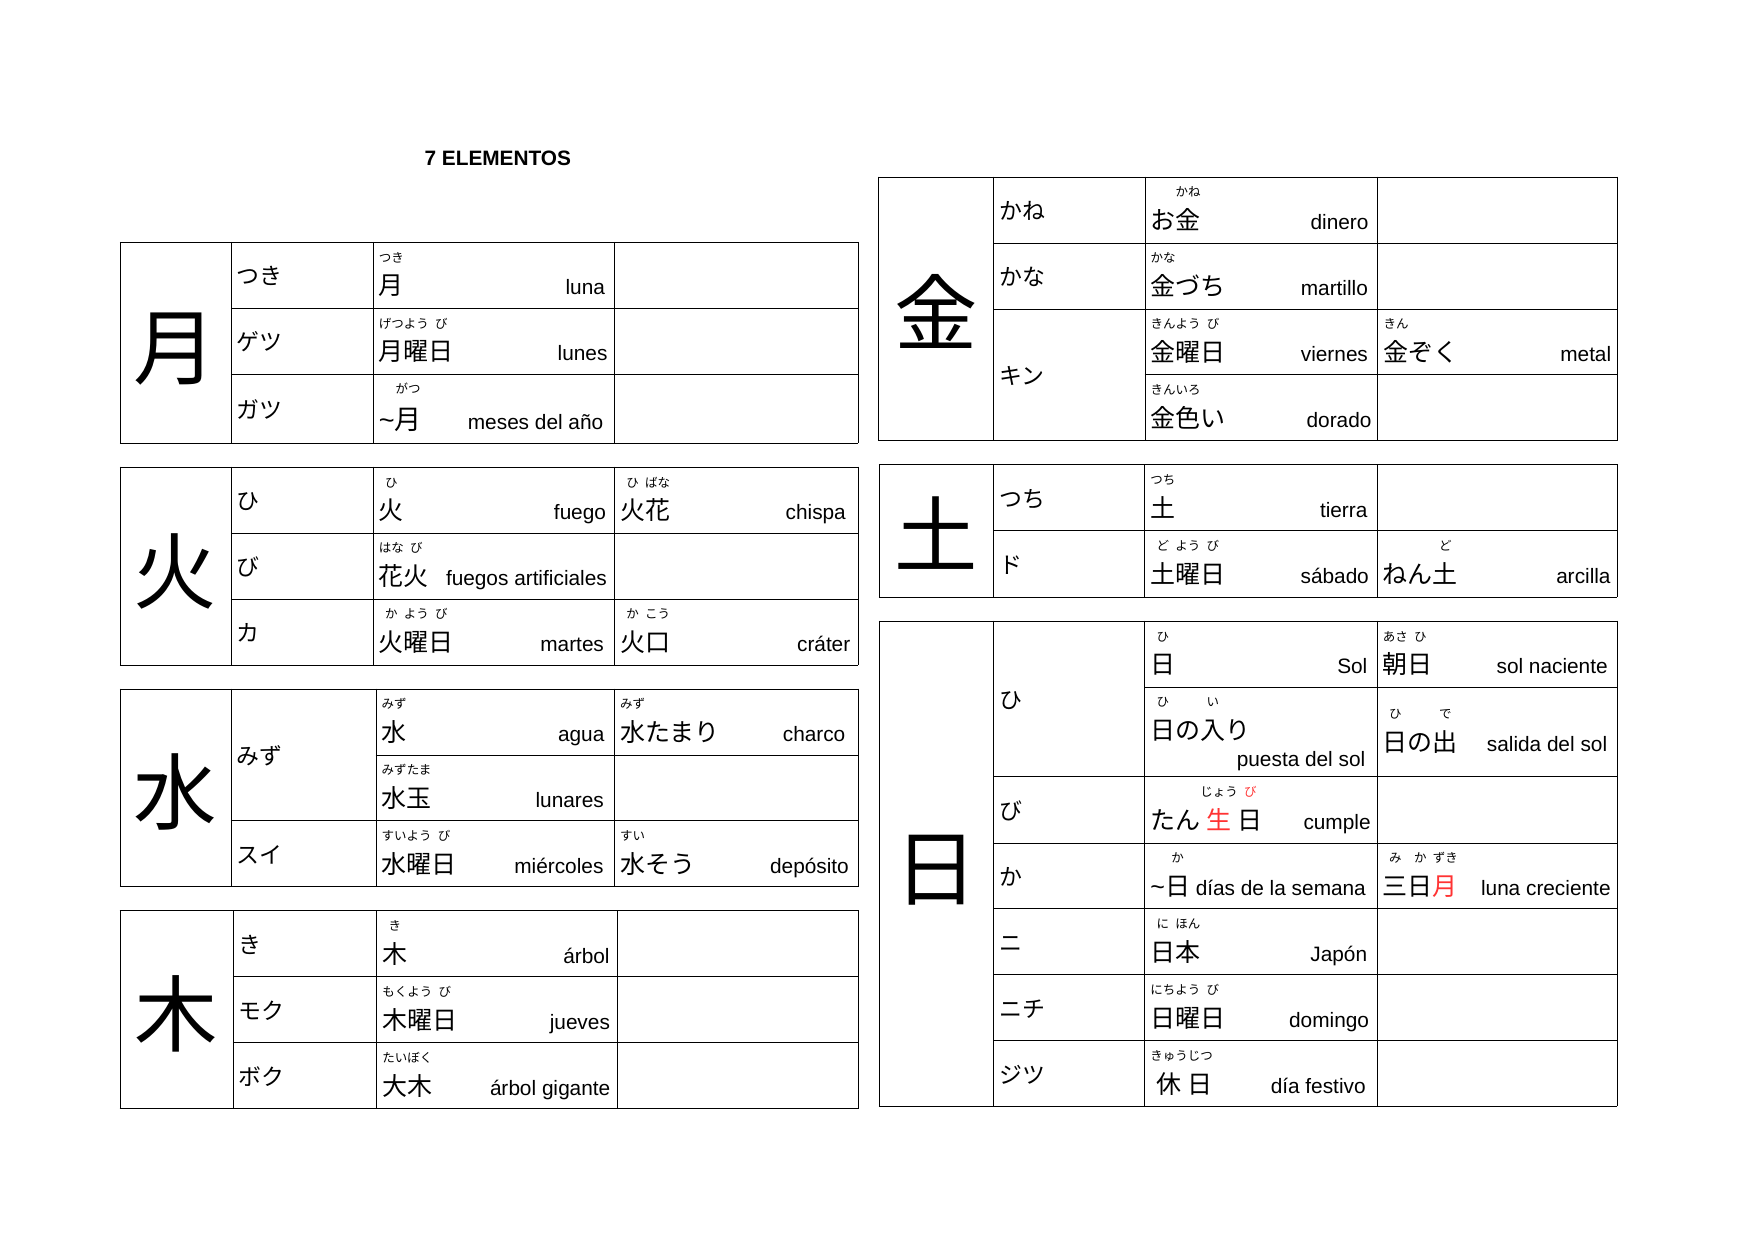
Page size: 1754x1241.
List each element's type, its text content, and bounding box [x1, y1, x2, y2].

table_header 月 [121, 243, 231, 443]
table_cell 木もく曜よう日び jueves [377, 977, 617, 1042]
table_header つき [232, 243, 373, 308]
table_cell か [994, 844, 1144, 908]
table_header 日ひ Sol [1145, 622, 1377, 687]
table_header つち [994, 465, 1144, 530]
table_cell ゲツ [232, 309, 373, 374]
table_header 火ひ fuego [374, 468, 614, 533]
table_cell 水すい曜よう日び miércoles [377, 821, 614, 886]
table_header 火ひ花ばな chispa [615, 468, 858, 533]
table_cell [1378, 1041, 1617, 1106]
table_header ひ [994, 622, 1144, 776]
table_header [615, 243, 858, 308]
table_cell 日にち曜よう日び domingo [1145, 975, 1377, 1040]
table_cell カ [232, 600, 373, 664]
table_cell 大たい木ぼく árbol gigante [377, 1043, 617, 1108]
table_cell [1378, 975, 1617, 1040]
table_cell 火か曜よう日び martes [374, 600, 614, 664]
table_cell たん生じょう日び cumple [1145, 777, 1377, 842]
table_header 木き árbol [377, 911, 617, 976]
table_header 月つき luna [374, 243, 614, 308]
table_cell [618, 977, 858, 1042]
table_header 水 [121, 690, 231, 886]
table_cell 花はな火び fuegos artificiales [374, 534, 614, 598]
table_cell ボク [234, 1043, 376, 1108]
table_cell ド [994, 531, 1144, 597]
table_cell [615, 309, 858, 374]
table_cell ニ [994, 909, 1144, 974]
table_cell [1378, 909, 1617, 974]
table_cell [615, 534, 858, 598]
table_header 朝あさ日ひ sol naciente [1378, 622, 1617, 687]
table_header 水みずたまり charco [615, 690, 858, 754]
table_cell モク [234, 977, 376, 1042]
table_header 木 [121, 911, 233, 1108]
table_cell 土ど曜よう日び sábado [1145, 531, 1377, 597]
table_header お金かね dinero [1146, 178, 1377, 242]
table_header [618, 911, 858, 976]
table_header [1378, 178, 1617, 242]
table_cell び [232, 534, 373, 598]
table_header 日 [880, 622, 993, 1106]
table_cell 金かなづち martillo [1146, 244, 1377, 308]
table_cell かな [994, 244, 1145, 308]
table_cell 三み日か月ずき luna creciente [1378, 844, 1617, 908]
table_cell キン [994, 310, 1145, 440]
table_cell 日ひの出で salida del sol [1378, 688, 1617, 776]
table_header みず [232, 690, 376, 820]
table_cell 日に本ほん Japón [1145, 909, 1377, 974]
table_cell 日ひの入いり puesta del sol [1145, 688, 1377, 776]
table_header 土つち tierra [1145, 465, 1377, 530]
table_cell ねん土ど arcilla [1378, 531, 1617, 597]
table_header 水みず agua [377, 690, 614, 754]
table_cell 月げつ曜よう日び lunes [374, 309, 614, 374]
table_header ひ [232, 468, 373, 533]
table_cell [615, 756, 858, 820]
table_cell 水みず玉たま lunares [377, 756, 614, 820]
table_cell 休きゅう日じつ día festivo [1145, 1041, 1377, 1106]
table_header [1378, 465, 1617, 530]
table_cell ジツ [994, 1041, 1144, 1106]
table_cell [1378, 777, 1617, 842]
table_header 火 [121, 468, 231, 664]
table_header 土 [880, 465, 993, 597]
table_cell [1378, 375, 1617, 440]
table_cell ニチ [994, 975, 1144, 1040]
table_header 金 [879, 178, 993, 440]
table_cell [618, 1043, 858, 1108]
table_cell スイ [232, 821, 376, 886]
table_cell 水すいそう depósito [615, 821, 858, 886]
table_cell ~月がつ meses del año [374, 375, 614, 443]
table_cell [1378, 244, 1617, 308]
table_cell 金きん色いろい dorado [1146, 375, 1377, 440]
table_header かね [994, 178, 1145, 242]
table_cell [615, 375, 858, 443]
table_cell ~日か días de la semana [1145, 844, 1377, 908]
table_header き [234, 911, 376, 976]
table_cell ガツ [232, 375, 373, 443]
text 7 ELEMENTOS [118, 146, 877, 170]
table_cell 金きん曜よう日び viernes [1146, 310, 1377, 374]
table_cell び [994, 777, 1144, 842]
table_cell 金きんぞく metal [1378, 310, 1617, 374]
table_cell 火か口こう cráter [615, 600, 858, 664]
